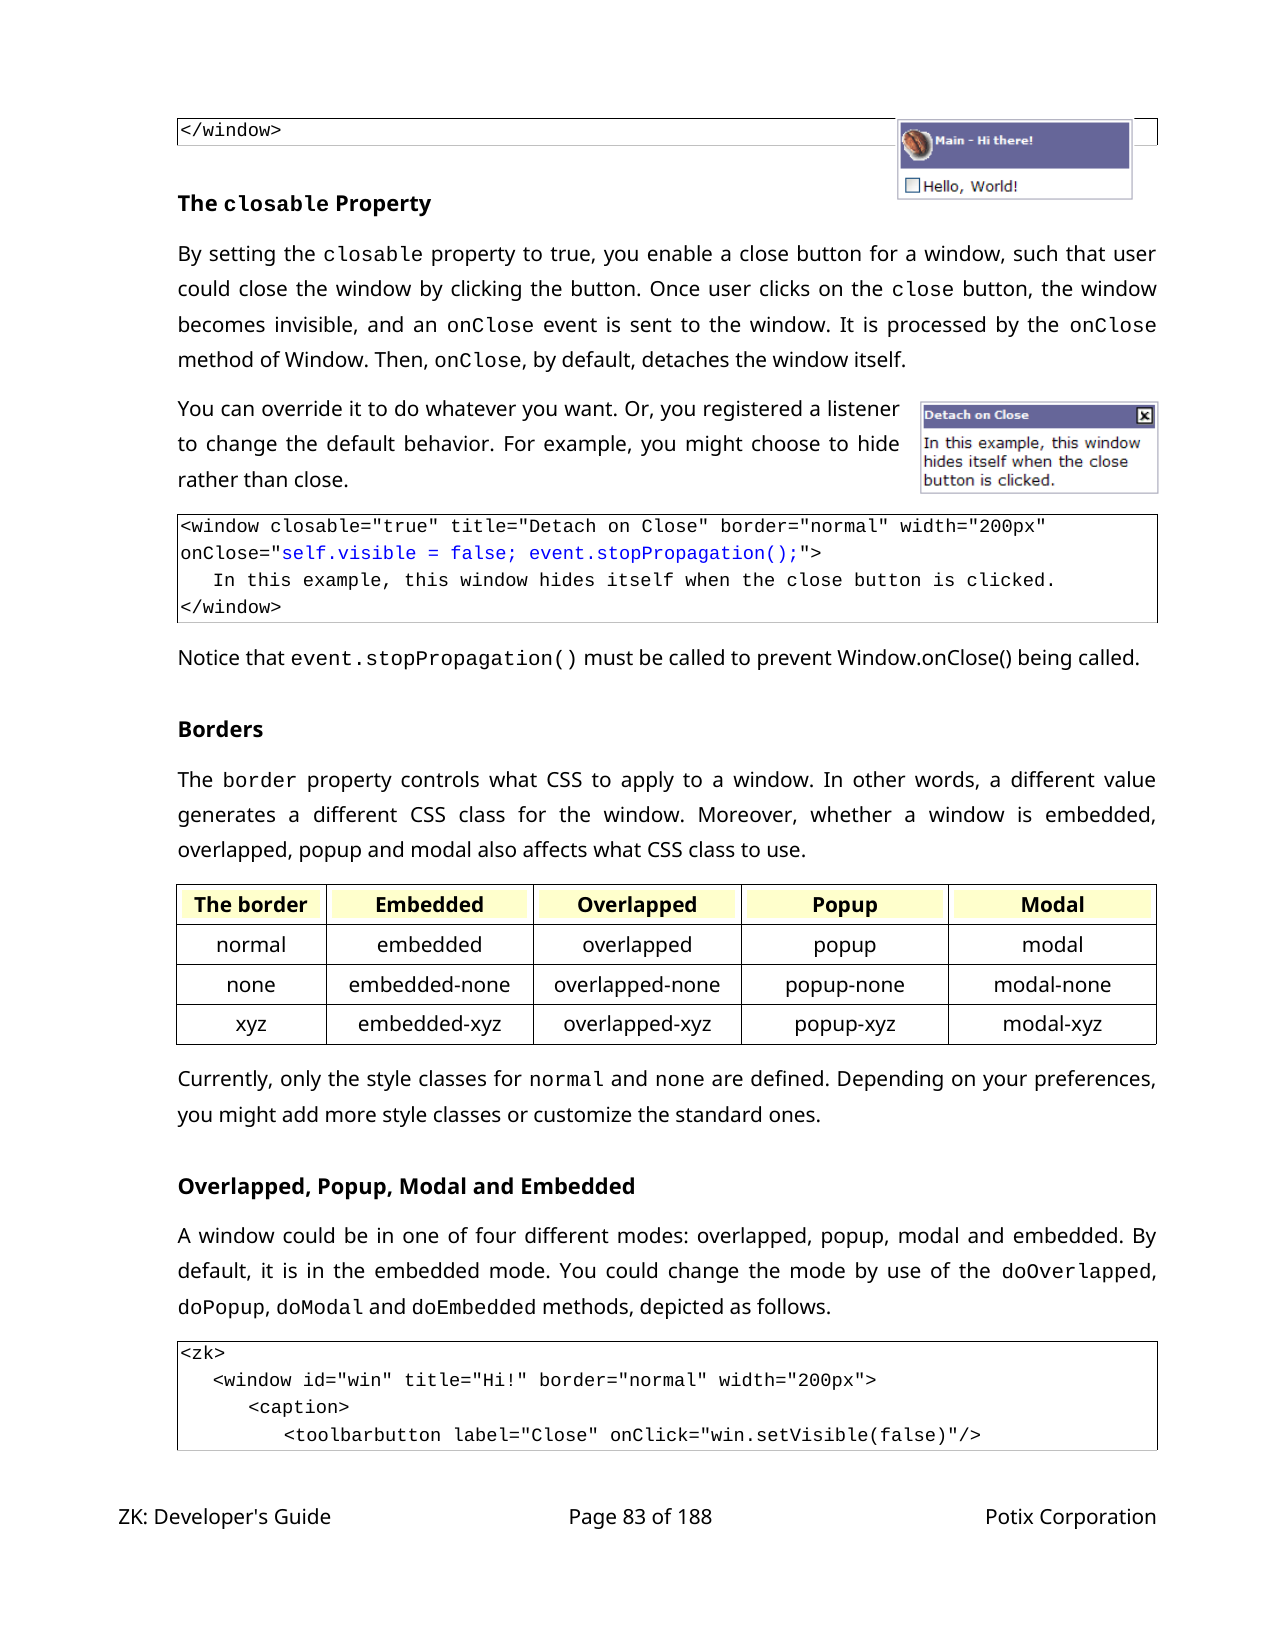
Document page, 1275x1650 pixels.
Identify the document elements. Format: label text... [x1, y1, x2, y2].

table_cell popup-xyz [742, 1005, 948, 1044]
subtitle Overlapped, Popup, Modal and Embedded [177, 1171, 1157, 1201]
table_header Modal [949, 885, 1156, 924]
table_header The border [177, 885, 326, 924]
table_cell overlapped [534, 925, 741, 964]
table_header Embedded [327, 885, 533, 924]
text <window id="win" title="Hi!" border="normal" width="200px"> [178, 1368, 1157, 1392]
text <caption> [178, 1395, 1157, 1420]
text </window> [178, 595, 1157, 622]
text By setting the closable property to true, you enable a close button for a window, such that user could close the window by clicking the button. Once user clicks on the close button, the window becomes invisible, and an onClose event is sent to the window. It is processed by the onClose method of Window. Then, onClose, by default, detaches the window itself. [177, 239, 1157, 374]
picture [895, 118, 1135, 202]
text A window could be in one of four different modes: overlapped, popup, modal and embedded. By default, it is in the embedded mode. You could change the mode by use of the doOverlapped, doPopup, doModal and doEmbedded methods, depicted as follows. [177, 1221, 1157, 1320]
table_cell overlapped-xyz [534, 1005, 741, 1044]
picture [918, 398, 1162, 495]
table_cell popup-none [742, 965, 948, 1004]
text [1135, 119, 1157, 145]
table_header Popup [742, 885, 948, 924]
text <zk> [178, 1342, 1157, 1365]
text Currently, only the style classes for normal and none are defined. Depending on your preferences, you might add more style classes or customize the standard ones. [177, 1064, 1157, 1128]
table_cell modal-xyz [949, 1005, 1156, 1044]
table_cell xyz [177, 1005, 326, 1044]
text Notice that event.stopPropagation() must be called to prevent Window.onClose() being called. [177, 643, 1157, 672]
text In this example, this window hides itself when the close button is clicked. [178, 568, 1157, 592]
table_cell modal [949, 925, 1156, 964]
table_cell embedded-xyz [327, 1005, 533, 1044]
table_cell none [177, 965, 326, 1004]
table_cell normal [177, 925, 326, 964]
subtitle The closable Property [177, 188, 1157, 218]
text <toolbarbutton label="Close" onClick="win.setVisible(false)"/> [178, 1423, 1157, 1450]
table_cell popup [742, 925, 948, 964]
subtitle Borders [177, 714, 1157, 744]
table_cell modal-none [949, 965, 1156, 1004]
text </window> [178, 119, 895, 145]
table_cell embedded-none [327, 965, 533, 1004]
table_header Overlapped [534, 885, 741, 924]
text You can override it to do whatever you want. Or, you registered a listener to change the default behavior. For example, you might choose to hide rather than close. [177, 394, 1157, 493]
text <window closable="true" title="Detach on Close" border="normal" width="200px" [178, 515, 1157, 538]
table_cell overlapped-none [534, 965, 741, 1004]
text The border property controls what CSS to apply to a window. In other words, a different value generates a different CSS class for the window. Moreover, whether a window is embedded, overlapped, popup and modal also affects what CSS class to use. [177, 765, 1157, 864]
text onClose="self.visible = false; event.stopPropagation();"> [178, 541, 1157, 565]
table_cell embedded [327, 925, 533, 964]
